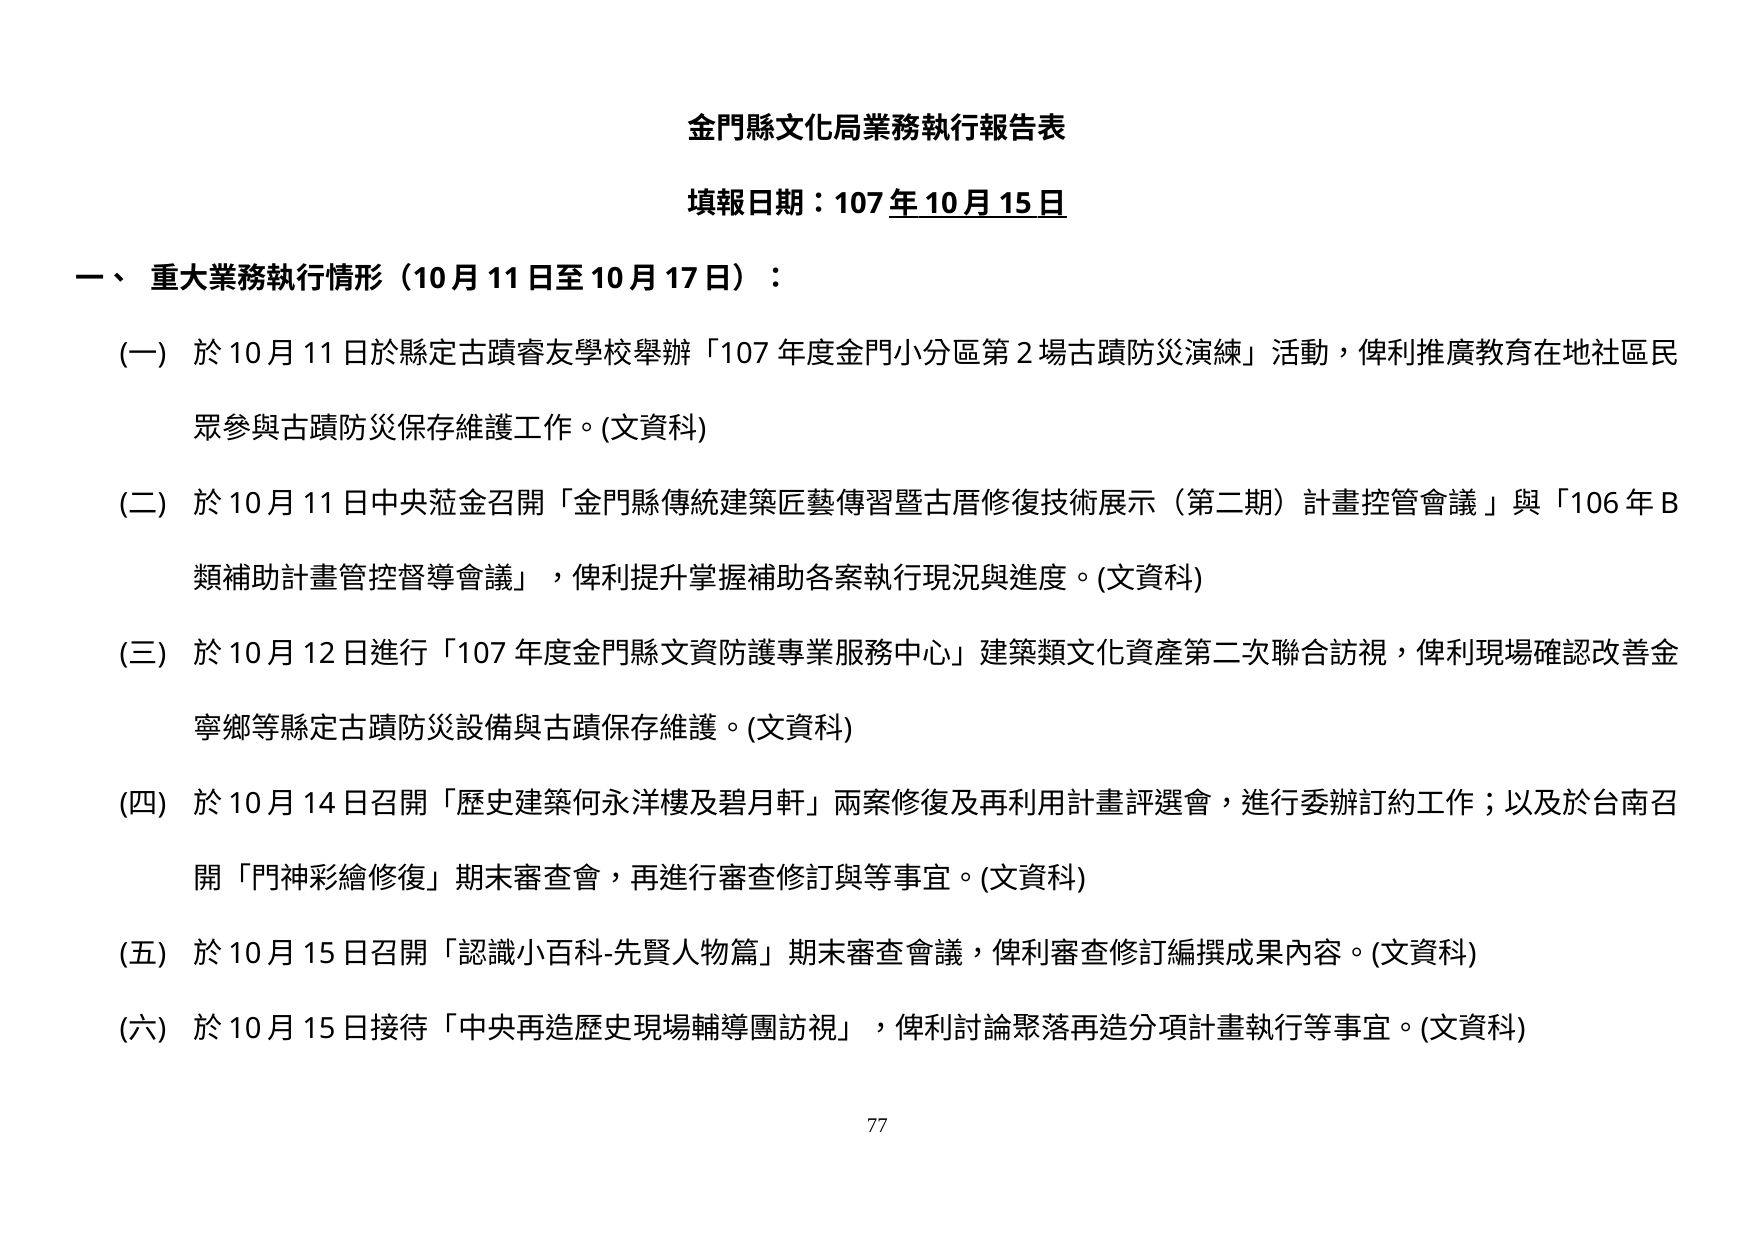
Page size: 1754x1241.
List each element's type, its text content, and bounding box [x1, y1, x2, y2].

list 於10月12日進行「107 年度金門縣文資防護專業服務中心」建築類文化資產第二次聯合訪視，俾利現場確認改善金寧鄉等縣定古蹟防災設備與古蹟保存維護。(文資科) [119, 613, 1679, 763]
list 於10月15日接待「中央再造歷史現場輔導團訪視」，俾利討論聚落再造分項計畫執行等事宜。(文資科) [119, 988, 1679, 1063]
text 填報日期：107年10月15日 [75, 163, 1679, 238]
list 於10月11日於縣定古蹟睿友學校舉辦「107 年度金門小分區第2場古蹟防災演練」活動，俾利推廣教育在地社區民眾參與古蹟防災保存維護工作。(文資科) [119, 313, 1679, 463]
text 金門縣文化局業務執行報告表 [75, 88, 1679, 163]
list 重大業務執行情形（10月11日至10月17日）： [75, 238, 1679, 313]
list 於10月15日召開「認識小百科-先賢人物篇」期末審查會議，俾利審查修訂編撰成果內容。(文資科) [119, 913, 1679, 988]
list 於10月14日召開「歷史建築何永洋樓及碧月軒」兩案修復及再利用計畫評選會，進行委辦訂約工作；以及於台南召開「門神彩繪修復」期末審查會，再進行審查修訂與等事宜。(文資科) [119, 763, 1679, 913]
list 於10月11日中央蒞金召開「金門縣傳統建築匠藝傳習暨古厝修復技術展示（第二期）計畫控管會議 」與「106年B類補助計畫管控督導會議」，俾利提升掌握補助各案執行現況與進度。(文資科) [119, 463, 1679, 613]
